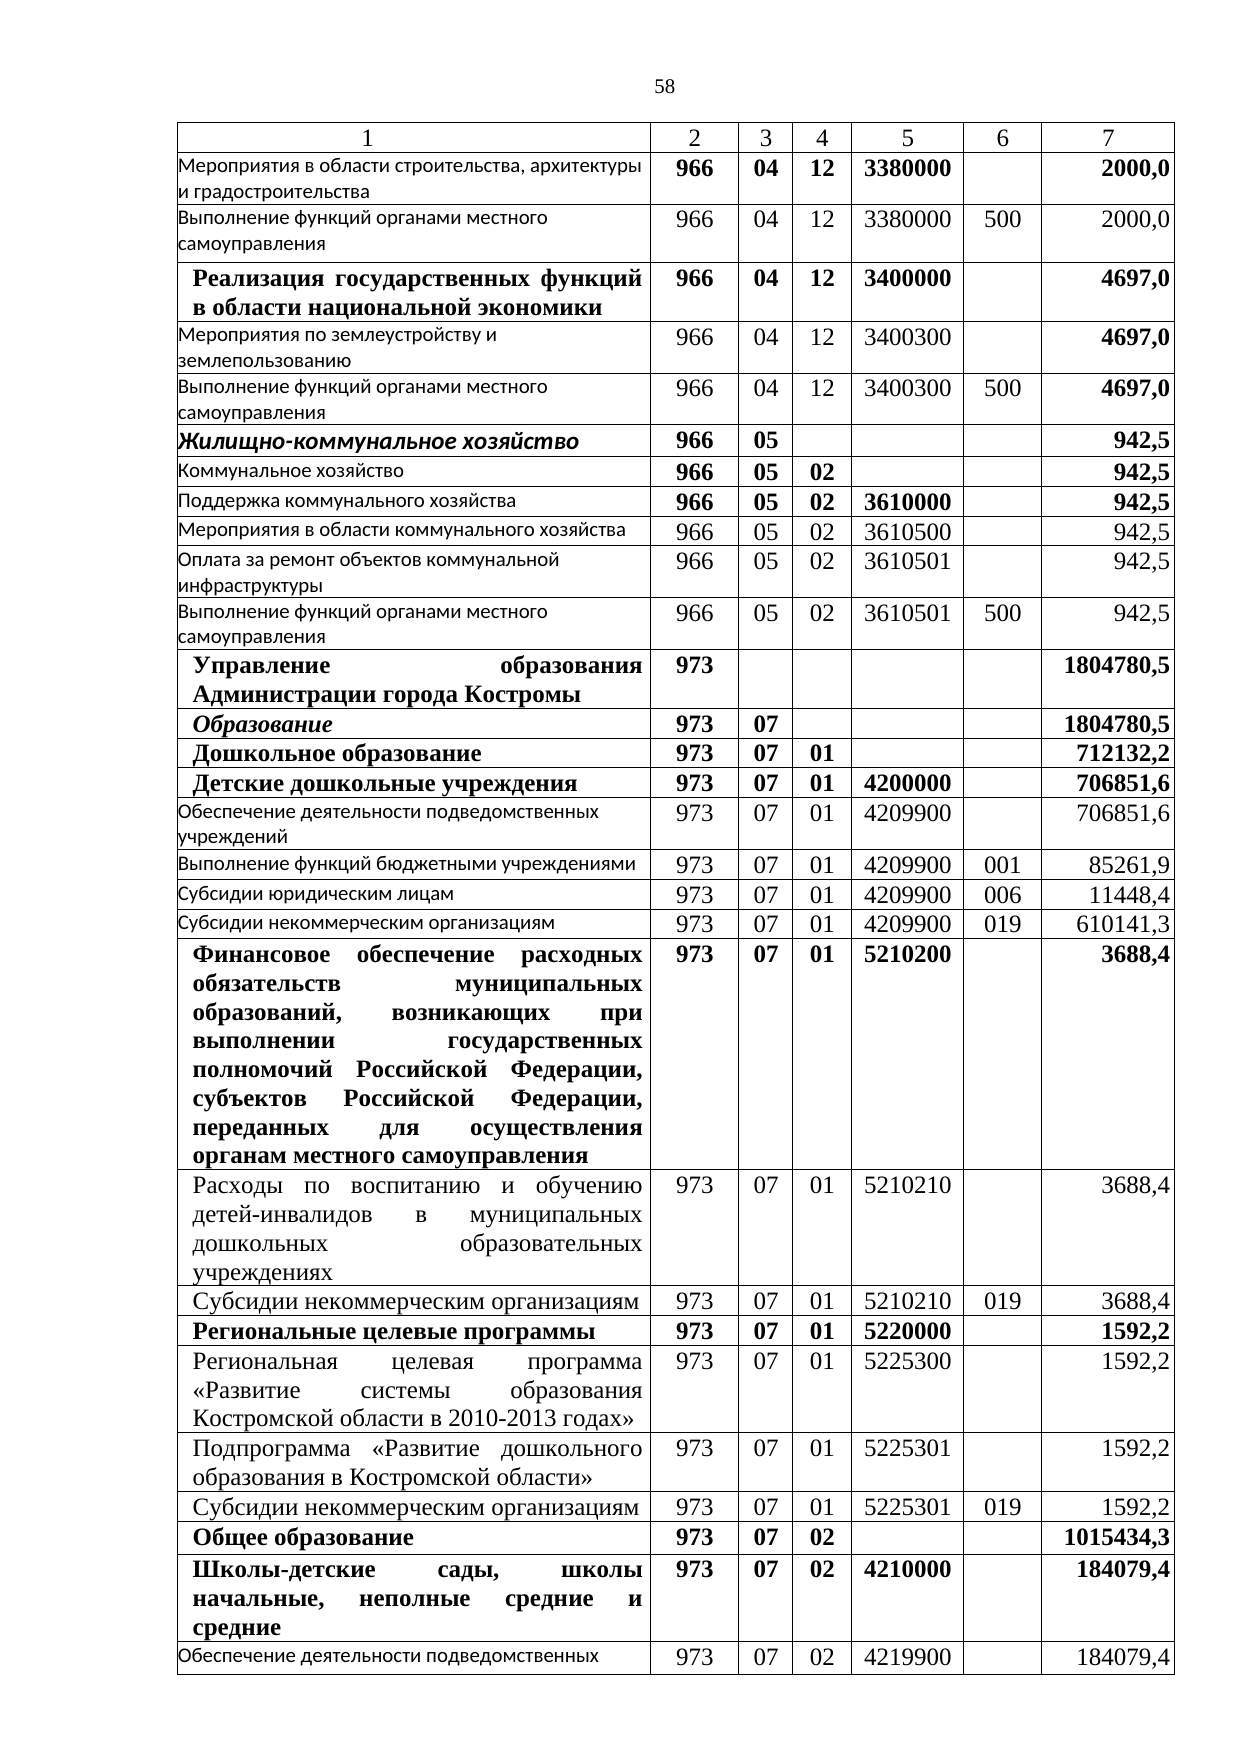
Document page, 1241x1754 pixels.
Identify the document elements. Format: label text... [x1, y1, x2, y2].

table_cell 07 [739, 1433, 792, 1491]
table_cell Выполнение функций органами местного самоуправления [178, 374, 650, 424]
table_cell 973 [651, 1492, 738, 1521]
table_cell 01 [793, 1286, 851, 1315]
table_cell [964, 1316, 1041, 1345]
table_cell 01 [793, 850, 851, 879]
table_cell Реализация государственных функций в области национальной экономики [178, 263, 650, 321]
table_cell [964, 709, 1041, 737]
table_cell Выполнение функций бюджетными учреждениями [178, 850, 650, 879]
table_cell 4210000 [852, 1555, 963, 1641]
table_cell 4200000 [852, 768, 963, 797]
table_cell [1175, 262, 1211, 321]
table_header 3 [739, 123, 792, 152]
table_cell 019 [964, 910, 1041, 938]
table_cell Общее образование [178, 1522, 650, 1553]
table_cell [852, 425, 963, 456]
table_cell 973 [651, 650, 738, 708]
table_cell 07 [739, 1492, 792, 1521]
table_cell 3400300 [852, 322, 963, 372]
table_cell 01 [793, 910, 851, 938]
table_header [1175, 122, 1211, 152]
table_cell Обеспечение деятельности подведомственных [178, 1642, 650, 1674]
table_cell 942,5 [1042, 457, 1174, 486]
table_cell 07 [739, 709, 792, 737]
table_cell 4209900 [852, 880, 963, 908]
table_cell 07 [739, 739, 792, 767]
table_cell [1175, 321, 1211, 372]
table_cell [1175, 597, 1211, 649]
table_cell [1175, 708, 1211, 737]
table_cell 1592,2 [1042, 1316, 1174, 1345]
table_cell 5225300 [852, 1346, 963, 1432]
table_cell [1175, 424, 1211, 456]
table_cell 07 [739, 798, 792, 849]
table_cell 706851,6 [1042, 798, 1174, 849]
table_cell 712132,2 [1042, 739, 1174, 767]
table_cell 1804780,5 [1042, 709, 1174, 737]
table_cell [964, 1433, 1041, 1491]
table_cell 3610500 [852, 517, 963, 545]
table_cell 5210210 [852, 1170, 963, 1285]
table_cell 01 [793, 1346, 851, 1432]
table_cell [1175, 152, 1211, 203]
table_cell 973 [651, 1170, 738, 1285]
table_cell 500 [964, 374, 1041, 424]
table_cell [1175, 879, 1211, 908]
table_cell Региональная целевая программа «Развитие системы образования Костромской области в 2010-2013 годах» [178, 1346, 650, 1432]
table_cell [852, 1522, 963, 1553]
table_cell 04 [739, 263, 792, 321]
table_cell [852, 457, 963, 486]
table_cell 05 [739, 517, 792, 545]
table_header 2 [651, 123, 738, 152]
table_header 7 [1042, 123, 1174, 152]
table_cell 01 [793, 768, 851, 797]
table_cell 04 [739, 374, 792, 424]
table_cell 966 [651, 598, 738, 649]
table_cell 610141,3 [1042, 910, 1174, 938]
table_cell Дошкольное образование [178, 739, 650, 767]
table_cell 966 [651, 425, 738, 456]
table_cell 973 [651, 1522, 738, 1553]
table_cell 4697,0 [1042, 322, 1174, 372]
table_cell 4697,0 [1042, 374, 1174, 424]
table_cell 3380000 [852, 153, 963, 203]
table_cell [793, 425, 851, 456]
table_cell 02 [793, 487, 851, 516]
table_cell 942,5 [1042, 546, 1174, 597]
table_cell 07 [739, 1170, 792, 1285]
table_cell 4697,0 [1042, 263, 1174, 321]
table_cell Расходы по воспитанию и обучению детей-инвалидов в муниципальных дошкольных образовательных учреждениях [178, 1170, 650, 1285]
table_cell [964, 517, 1041, 545]
table_cell [1175, 486, 1211, 516]
table_cell 966 [651, 487, 738, 516]
table_cell 04 [739, 153, 792, 203]
table_cell 07 [739, 1316, 792, 1345]
table_cell [1175, 849, 1211, 879]
table_cell Субсидии некоммерческим организациям [178, 1286, 650, 1315]
table_cell 973 [651, 910, 738, 938]
table_cell 05 [739, 487, 792, 516]
table_cell 01 [793, 1433, 851, 1491]
table_cell [964, 425, 1041, 456]
table_cell 01 [793, 1170, 851, 1285]
table_cell [1175, 1554, 1211, 1641]
table_cell [739, 650, 792, 708]
table_cell Мероприятия в области коммунального хозяйства [178, 517, 650, 545]
table_cell 3688,4 [1042, 1170, 1174, 1285]
table_cell 966 [651, 263, 738, 321]
table_cell 05 [739, 598, 792, 649]
table_cell 973 [651, 850, 738, 879]
table_cell 5225301 [852, 1492, 963, 1521]
table_cell 973 [651, 739, 738, 767]
table_cell [1175, 1345, 1211, 1432]
table_cell 07 [739, 768, 792, 797]
table_cell 5210200 [852, 939, 963, 1169]
table_cell [1175, 1169, 1211, 1285]
table_cell [793, 650, 851, 708]
table_cell 1592,2 [1042, 1492, 1174, 1521]
table_cell 02 [793, 457, 851, 486]
table_cell Управление образования Администрации города Костромы [178, 650, 650, 708]
table_cell 4219900 [852, 1642, 963, 1674]
table_cell [1175, 516, 1211, 545]
table_cell 019 [964, 1286, 1041, 1315]
table_cell 184079,4 [1042, 1555, 1174, 1641]
table_cell 3688,4 [1042, 1286, 1174, 1315]
table_cell Субсидии юридическим лицам [178, 880, 650, 908]
table_cell [1175, 738, 1211, 767]
table_cell 05 [739, 425, 792, 456]
table_cell Детские дошкольные учреждения [178, 768, 650, 797]
table_cell [1175, 1315, 1211, 1345]
table_cell 07 [739, 1346, 792, 1432]
table_cell 4209900 [852, 910, 963, 938]
table_cell Мероприятия по землеустройству и землепользованию [178, 322, 650, 372]
table_cell 5225301 [852, 1433, 963, 1491]
table_cell 02 [793, 1522, 851, 1553]
table_header 1 [178, 123, 650, 152]
table_cell 3610000 [852, 487, 963, 516]
table_cell [1175, 1432, 1211, 1491]
table_cell 500 [964, 205, 1041, 262]
table_cell 966 [651, 153, 738, 203]
table_cell [852, 709, 963, 737]
table_cell 001 [964, 850, 1041, 879]
table_cell Субсидии некоммерческим организациям [178, 1492, 650, 1521]
table_cell 85261,9 [1042, 850, 1174, 879]
table_cell 01 [793, 739, 851, 767]
table_cell 07 [739, 1286, 792, 1315]
table_cell [852, 739, 963, 767]
table_cell 07 [739, 1555, 792, 1641]
table_cell Коммунальное хозяйство [178, 457, 650, 486]
table_cell Жилищно-коммунальное хозяйство [178, 425, 650, 456]
table_cell 07 [739, 850, 792, 879]
table_cell 12 [793, 153, 851, 203]
table_cell 12 [793, 205, 851, 262]
table_cell [1175, 649, 1211, 708]
table_cell 1015434,3 [1042, 1522, 1174, 1553]
table_cell 966 [651, 457, 738, 486]
table_cell 01 [793, 1316, 851, 1345]
table_cell 04 [739, 322, 792, 372]
table_cell 942,5 [1042, 425, 1174, 456]
table_cell 1592,2 [1042, 1346, 1174, 1432]
table_cell 12 [793, 322, 851, 372]
table_cell 02 [793, 517, 851, 545]
table_cell [1175, 456, 1211, 486]
table_cell 12 [793, 263, 851, 321]
table_cell 3400300 [852, 374, 963, 424]
table_cell Обеспечение деятельности подведомственных учреждений [178, 798, 650, 849]
table_cell Субсидии некоммерческим организациям [178, 910, 650, 938]
table_cell [1175, 797, 1211, 849]
table_cell 3400000 [852, 263, 963, 321]
table_cell 973 [651, 1316, 738, 1345]
table_cell 942,5 [1042, 487, 1174, 516]
table_cell 01 [793, 880, 851, 908]
table_cell [1175, 938, 1211, 1169]
table_cell [964, 939, 1041, 1169]
table_cell 966 [651, 517, 738, 545]
table_cell 07 [739, 939, 792, 1169]
table_cell 942,5 [1042, 598, 1174, 649]
table_cell 973 [651, 798, 738, 849]
table_cell 973 [651, 709, 738, 737]
table_cell 3688,4 [1042, 939, 1174, 1169]
table_cell 973 [651, 1286, 738, 1315]
table_cell 04 [739, 205, 792, 262]
table_cell [964, 546, 1041, 597]
table_cell [964, 263, 1041, 321]
table_cell [1175, 1521, 1211, 1553]
table_cell 3380000 [852, 205, 963, 262]
table_cell 01 [793, 798, 851, 849]
table_cell [964, 457, 1041, 486]
table_cell [964, 1170, 1041, 1285]
table_cell Поддержка коммунального хозяйства [178, 487, 650, 516]
table_cell Финансовое обеспечение расходных обязательств муниципальных образований, возникающих при выполнении государственных полномочий Российской Федерации, субъектов Российской Федерации, переданных для осуществления органам местного самоуправления [178, 939, 650, 1169]
table_cell 11448,4 [1042, 880, 1174, 908]
table_cell [1175, 1491, 1211, 1521]
table_cell Региональные целевые программы [178, 1316, 650, 1345]
table_cell 500 [964, 598, 1041, 649]
table_cell [964, 153, 1041, 203]
table_cell Оплата за ремонт объектов коммунальной инфраструктуры [178, 546, 650, 597]
table_cell 3610501 [852, 598, 963, 649]
table_cell 5210210 [852, 1286, 963, 1315]
table_cell 07 [739, 1642, 792, 1674]
table_cell 184079,4 [1042, 1642, 1174, 1674]
table_cell 02 [793, 546, 851, 597]
table_cell 966 [651, 205, 738, 262]
table_cell Выполнение функций органами местного самоуправления [178, 598, 650, 649]
table_cell [1175, 204, 1211, 262]
table_cell 973 [651, 880, 738, 908]
table_cell 02 [793, 1555, 851, 1641]
table_cell [964, 768, 1041, 797]
table_cell 01 [793, 939, 851, 1169]
table_cell 966 [651, 546, 738, 597]
table_cell Подпрограмма «Развитие дошкольного образования в Костромской области» [178, 1433, 650, 1491]
table_cell [964, 1522, 1041, 1553]
table_cell [793, 709, 851, 737]
table_cell [1175, 1641, 1211, 1674]
table_cell 07 [739, 1522, 792, 1553]
table_cell [1175, 767, 1211, 797]
table_cell 942,5 [1042, 517, 1174, 545]
table_cell 966 [651, 374, 738, 424]
table_cell [1175, 1285, 1211, 1315]
table_cell 1804780,5 [1042, 650, 1174, 708]
table_cell 973 [651, 1433, 738, 1491]
table_cell 973 [651, 1346, 738, 1432]
table_header 4 [793, 123, 851, 152]
table_cell [1175, 373, 1211, 424]
table_cell [964, 1555, 1041, 1641]
table_cell 2000,0 [1042, 205, 1174, 262]
table_cell [964, 798, 1041, 849]
table_cell 5220000 [852, 1316, 963, 1345]
table_cell 3610501 [852, 546, 963, 597]
table_header 6 [964, 123, 1041, 152]
table_cell 973 [651, 768, 738, 797]
table_cell [964, 1346, 1041, 1432]
table_cell Выполнение функций органами местного самоуправления [178, 205, 650, 262]
table_cell 02 [793, 1642, 851, 1674]
table_cell 706851,6 [1042, 768, 1174, 797]
table_cell Мероприятия в области строительства, архитектуры и градостроительства [178, 153, 650, 203]
table_header 5 [852, 123, 963, 152]
table_cell 966 [651, 322, 738, 372]
table_cell 05 [739, 546, 792, 597]
table_cell [852, 650, 963, 708]
table_cell 973 [651, 1555, 738, 1641]
table_cell Школы-детские сады, школы начальные, неполные средние и средние [178, 1555, 650, 1641]
table_cell [964, 487, 1041, 516]
table_cell 2000,0 [1042, 153, 1174, 203]
table_cell 4209900 [852, 850, 963, 879]
table_cell [964, 1642, 1041, 1674]
table_cell 019 [964, 1492, 1041, 1521]
table_cell [964, 650, 1041, 708]
table_cell Образование [178, 709, 650, 737]
table_cell 07 [739, 880, 792, 908]
table_cell 973 [651, 1642, 738, 1674]
table_cell [1175, 909, 1211, 938]
table_cell [964, 322, 1041, 372]
table_cell 12 [793, 374, 851, 424]
table_cell [964, 739, 1041, 767]
table_cell 01 [793, 1492, 851, 1521]
table_cell 07 [739, 910, 792, 938]
table_cell 05 [739, 457, 792, 486]
table_cell 02 [793, 598, 851, 649]
table_cell 973 [651, 939, 738, 1169]
table_cell [1175, 545, 1211, 597]
table_cell 4209900 [852, 798, 963, 849]
table_cell 1592,2 [1042, 1433, 1174, 1491]
table_cell 006 [964, 880, 1041, 908]
